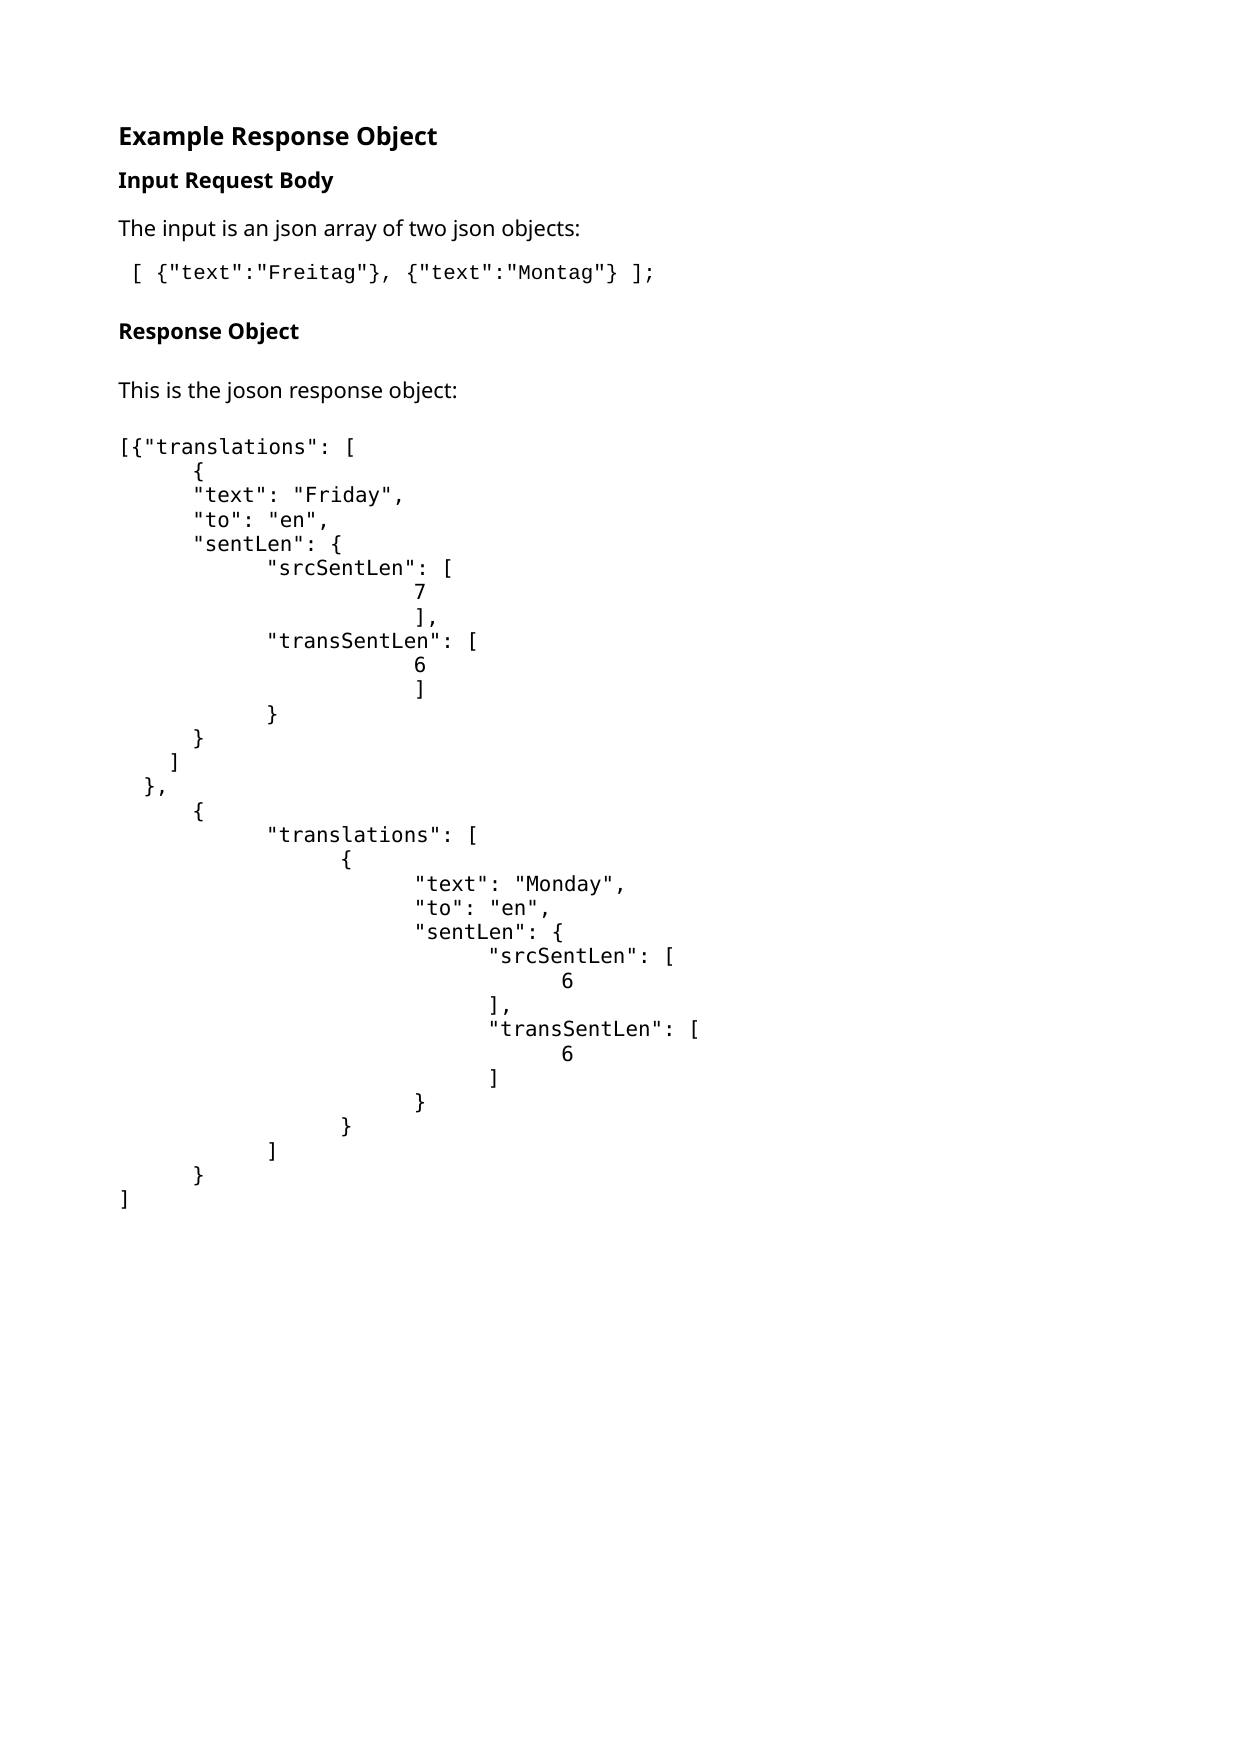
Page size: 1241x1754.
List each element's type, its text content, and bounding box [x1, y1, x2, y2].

text } [118, 702, 1122, 726]
text This is the joson response object: [118, 375, 1122, 405]
text "transSentLen": [ [118, 629, 1122, 653]
text 7 [118, 580, 1122, 605]
text 6 [118, 653, 1122, 677]
text { [118, 847, 1122, 872]
subtitle Example Response Object [118, 118, 1122, 152]
text "to": "en", [118, 896, 1122, 920]
text [ {"text":"Freitag"}, {"text":"Montag"} ]; [118, 262, 1122, 286]
text ], [118, 993, 1122, 1017]
text ] [118, 1187, 1122, 1211]
text ] [118, 750, 1122, 774]
text ], [118, 605, 1122, 629]
text } [118, 1090, 1122, 1114]
text } [118, 726, 1122, 750]
text } [118, 1114, 1122, 1139]
text ] [118, 677, 1122, 702]
text "srcSentLen": [ [118, 944, 1122, 969]
text ] [118, 1066, 1122, 1090]
text "text": "Friday", [118, 483, 1122, 508]
text 6 [118, 1042, 1122, 1066]
text "sentLen": { [118, 532, 1122, 556]
text The input is an json array of two json objects: [118, 213, 1122, 243]
text } [118, 1163, 1122, 1187]
text "to": "en", [118, 508, 1122, 532]
text "transSentLen": [ [118, 1017, 1122, 1042]
text Response Object [118, 316, 1122, 345]
text { [118, 799, 1122, 823]
text "text": "Monday", [118, 872, 1122, 896]
text ] [118, 1139, 1122, 1163]
text { [118, 459, 1122, 483]
text Input Request Body [118, 165, 1122, 194]
text "translations": [ [118, 823, 1122, 847]
text 6 [118, 969, 1122, 993]
text "sentLen": { [118, 920, 1122, 944]
text [{"translations": [ [118, 435, 1122, 459]
text "srcSentLen": [ [118, 556, 1122, 580]
text }, [118, 774, 1122, 799]
